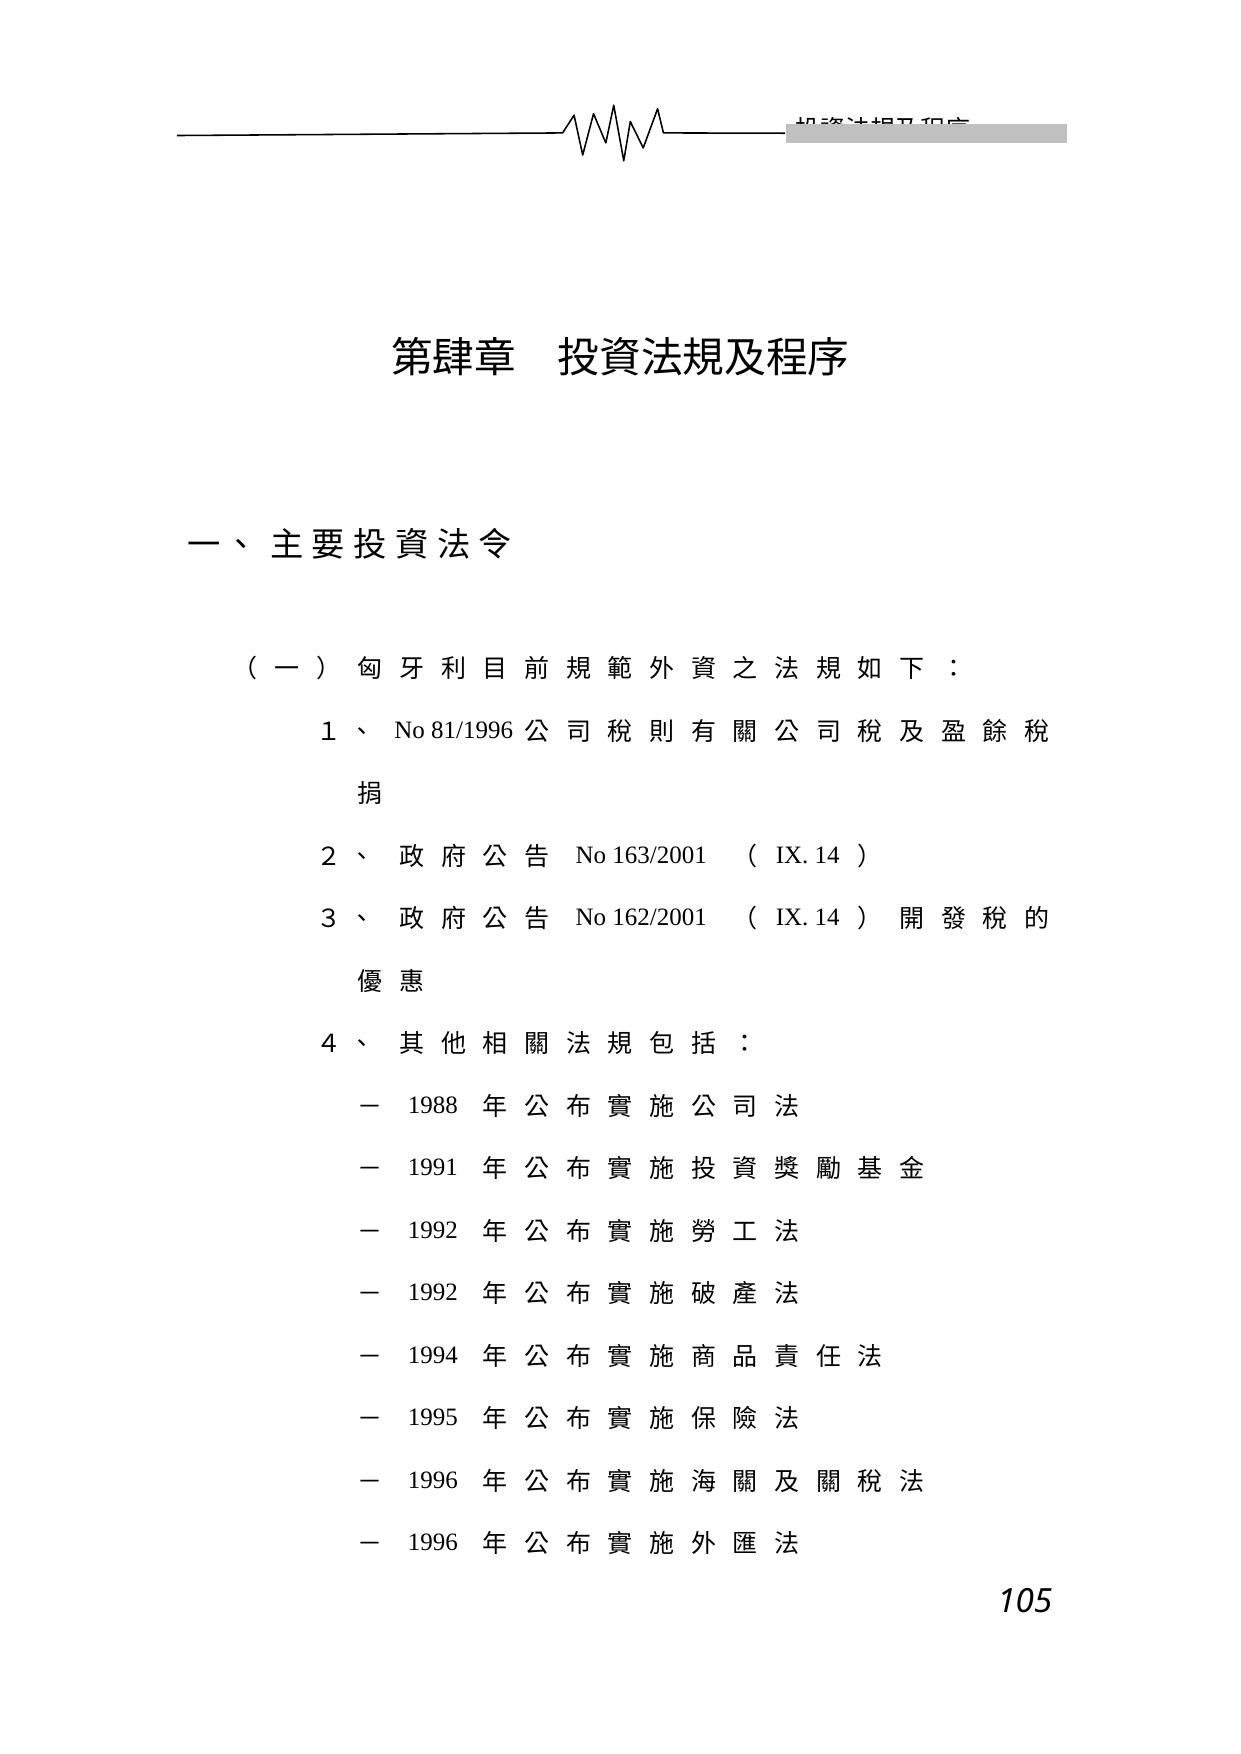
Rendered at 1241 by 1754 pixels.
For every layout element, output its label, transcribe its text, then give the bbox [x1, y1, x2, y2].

text ２、政府公告No 163/2001（IX. 14） [281, 813, 1058, 875]
text －1988年公布實施公司法 [330, 1063, 1058, 1125]
text －1992年公布實施勞工法 [330, 1188, 1058, 1250]
text －1996年公布實施外匯法 [330, 1500, 1058, 1563]
text １、No 81/1996公司稅則有關公司稅及盈餘稅捐 [281, 688, 1058, 813]
text －1995年公布實施保險法 [330, 1375, 1058, 1438]
text 一、主要投資法令 [183, 500, 1058, 563]
text －1994年公布實施商品責任法 [330, 1313, 1058, 1375]
text －1992年公布實施破產法 [330, 1250, 1058, 1313]
text －1991年公布實施投資獎勵基金 [330, 1125, 1058, 1188]
text 第肆章 投資法規及程序 [183, 313, 1058, 375]
text ３、政府公告No 162/2001（IX. 14）開發稅的優惠 [281, 875, 1058, 1000]
text （一）匈牙利目前規範外資之法規如下： [207, 625, 1058, 688]
text ４、其他相關法規包括： [281, 1000, 1058, 1063]
text －1996年公布實施海關及關稅法 [330, 1438, 1058, 1500]
